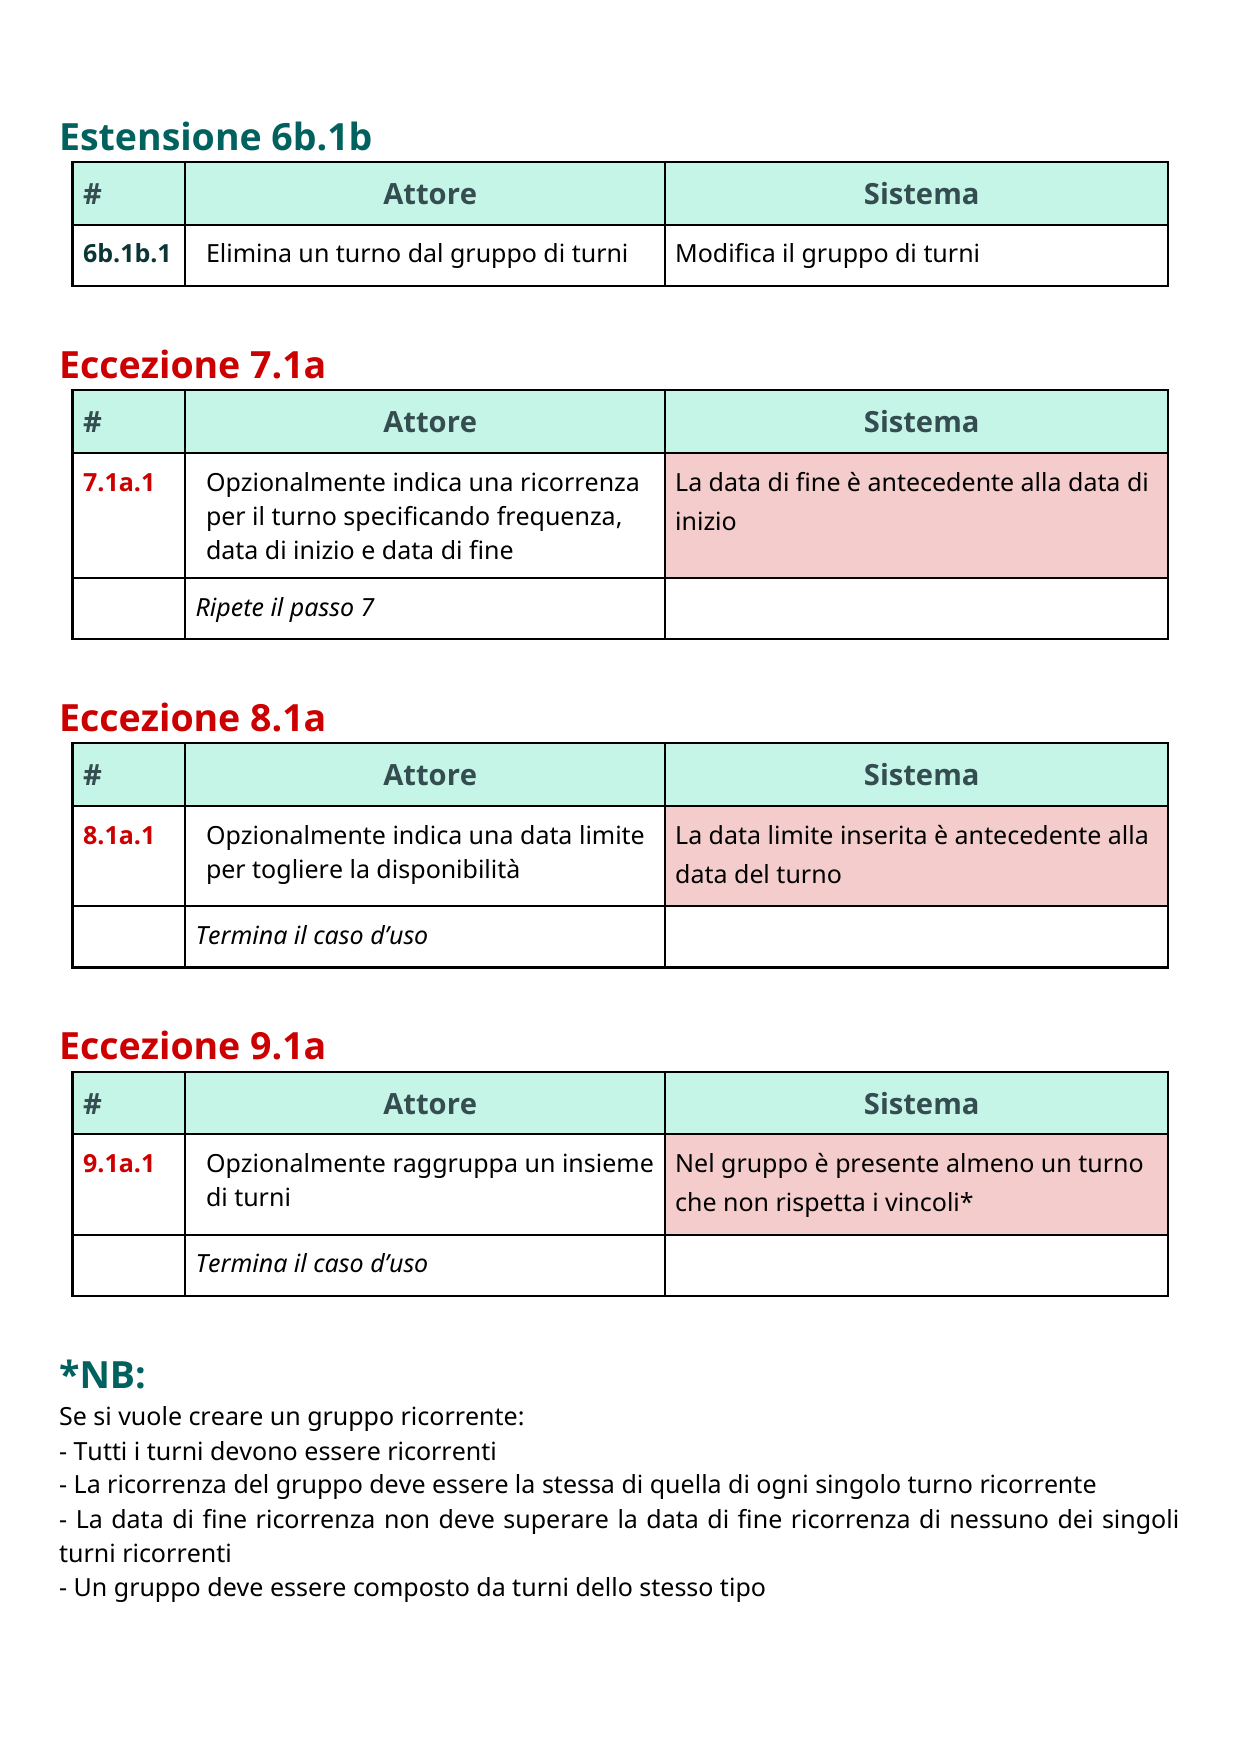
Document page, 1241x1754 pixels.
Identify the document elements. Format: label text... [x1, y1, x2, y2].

subtitle Eccezione 8.1a [59, 691, 1181, 742]
table_cell [74, 907, 184, 966]
table_header Attore [186, 1073, 664, 1133]
table_cell [74, 1236, 184, 1295]
table_cell [74, 579, 184, 638]
table_cell 7.1a.1 [74, 454, 184, 577]
table_header Sistema [666, 744, 1167, 805]
table_header Sistema [666, 163, 1167, 224]
table_header Attore [186, 163, 664, 224]
table_header Sistema [666, 391, 1167, 452]
table_cell La data di fine è antecedente alla data di inizio [666, 454, 1167, 577]
table_cell Termina il caso d’uso [186, 907, 664, 966]
table_cell 9.1a.1 [74, 1135, 184, 1234]
table_cell 6b.1b.1 [74, 226, 184, 285]
subtitle Eccezione 9.1a [59, 1019, 1181, 1071]
table_cell Nel gruppo è presente almeno un turno che non rispetta i vincoli* [666, 1135, 1167, 1234]
text - La ricorrenza del gruppo deve essere la stessa di quella di ogni singolo turno ricorrente [59, 1467, 1181, 1501]
table_cell Opzionalmente indica una data limite per togliere la disponibilità [186, 807, 664, 905]
table_header # [74, 163, 184, 224]
table_cell La data limite inserita è antecedente alla data del turno [666, 807, 1167, 905]
table_header Sistema [666, 1073, 1167, 1133]
table_cell [666, 579, 1167, 638]
subtitle Estensione 6b.1b [59, 110, 1181, 161]
table_cell Termina il caso d’uso [186, 1236, 664, 1295]
table_header # [74, 744, 184, 805]
text - Tutti i turni devono essere ricorrenti [59, 1433, 1181, 1467]
table_cell [666, 907, 1167, 966]
text Se si vuole creare un gruppo ricorrente: [59, 1399, 1181, 1433]
subtitle Eccezione 7.1a [59, 338, 1181, 389]
text - Un gruppo deve essere composto da turni dello stesso tipo [59, 1569, 1181, 1603]
table_header # [74, 1073, 184, 1133]
table_header Attore [186, 744, 664, 805]
table_cell [666, 1236, 1167, 1295]
table_header # [74, 391, 184, 452]
table_cell Modifica il gruppo di turni [666, 226, 1167, 285]
table_header Attore [186, 391, 664, 452]
table_cell 8.1a.1 [74, 807, 184, 905]
text - La data di fine ricorrenza non deve superare la data di fine ricorrenza di nessuno dei singoli turni ricorrenti [59, 1501, 1181, 1569]
table_cell Ripete il passo 7 [186, 579, 664, 638]
table_cell Opzionalmente raggruppa un insieme di turni [186, 1135, 664, 1234]
table_cell Opzionalmente indica una ricorrenza per il turno specificando frequenza, data di inizio e data di fine [186, 454, 664, 577]
subtitle *NB: [59, 1348, 1181, 1399]
table_cell Elimina un turno dal gruppo di turni [186, 226, 664, 285]
